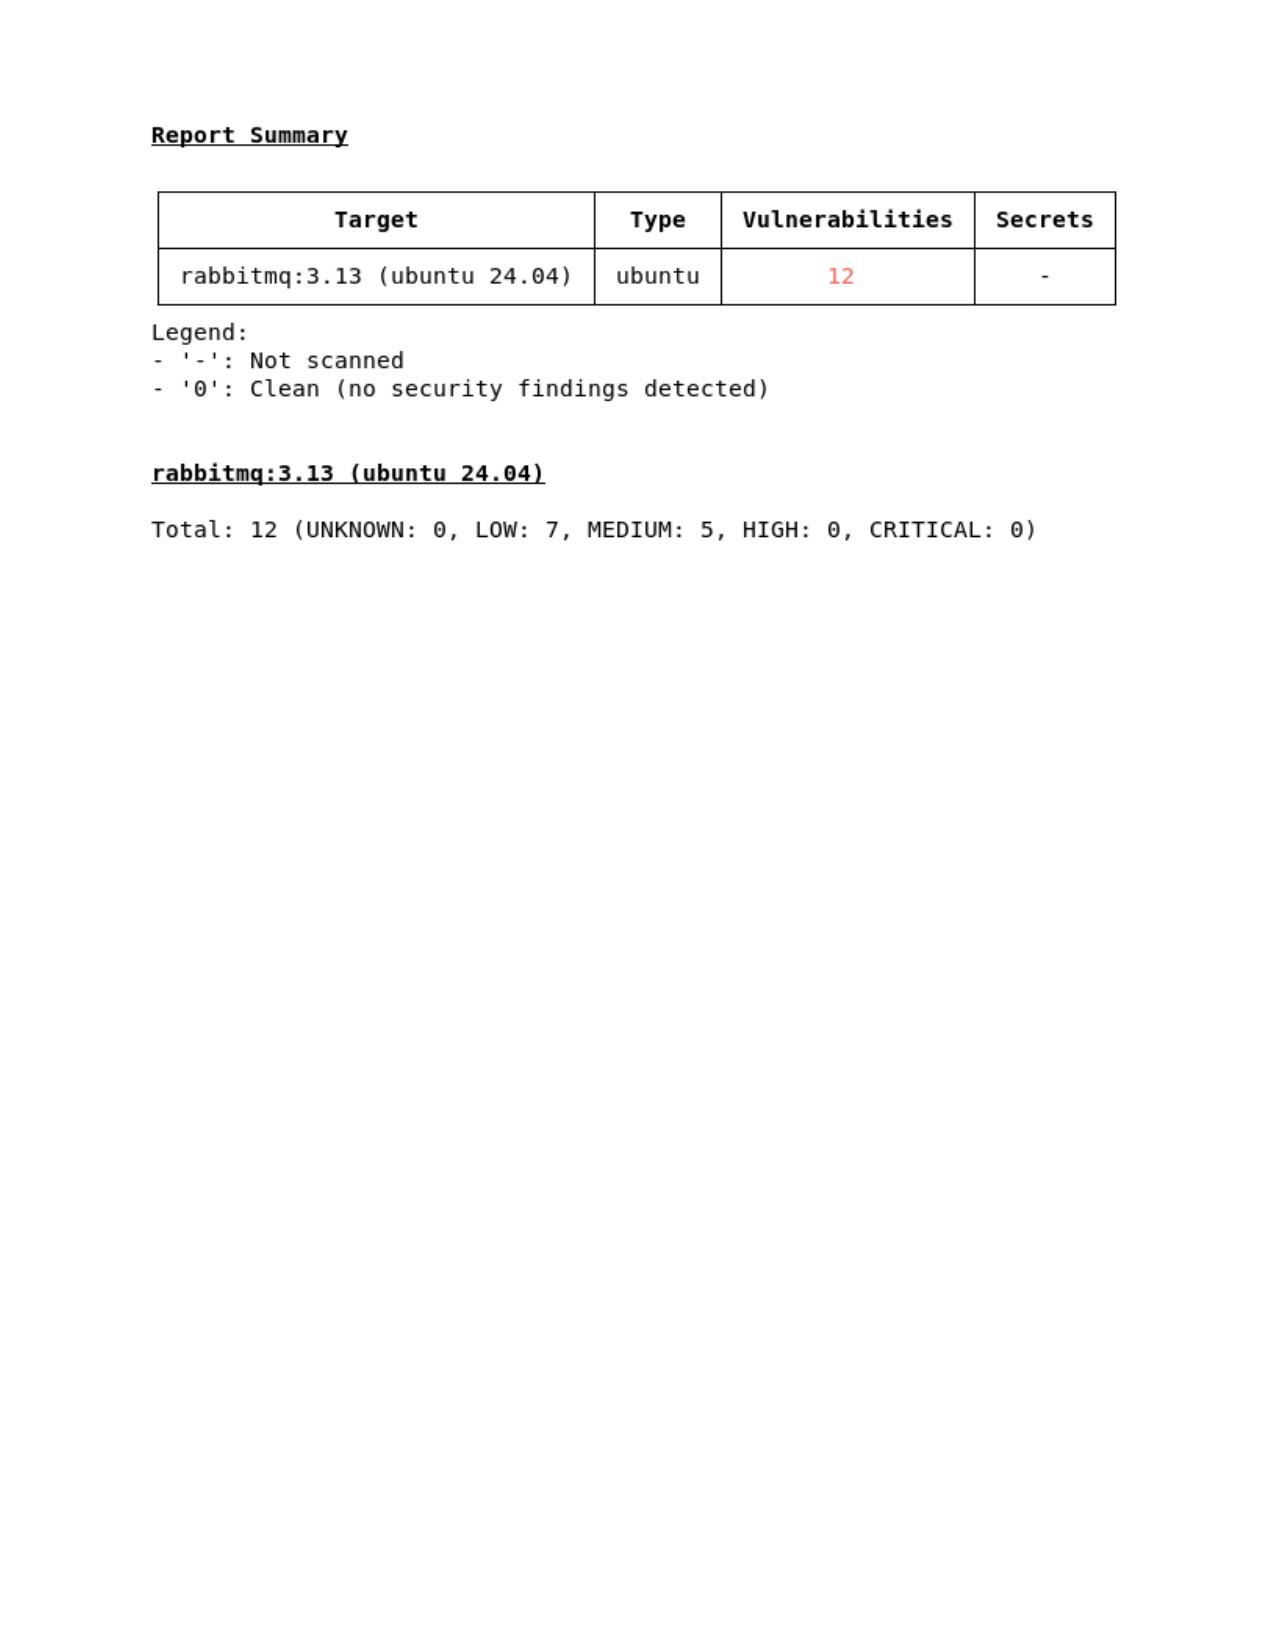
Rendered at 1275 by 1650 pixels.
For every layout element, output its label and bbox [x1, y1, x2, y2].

picture [150, 118, 1125, 572]
